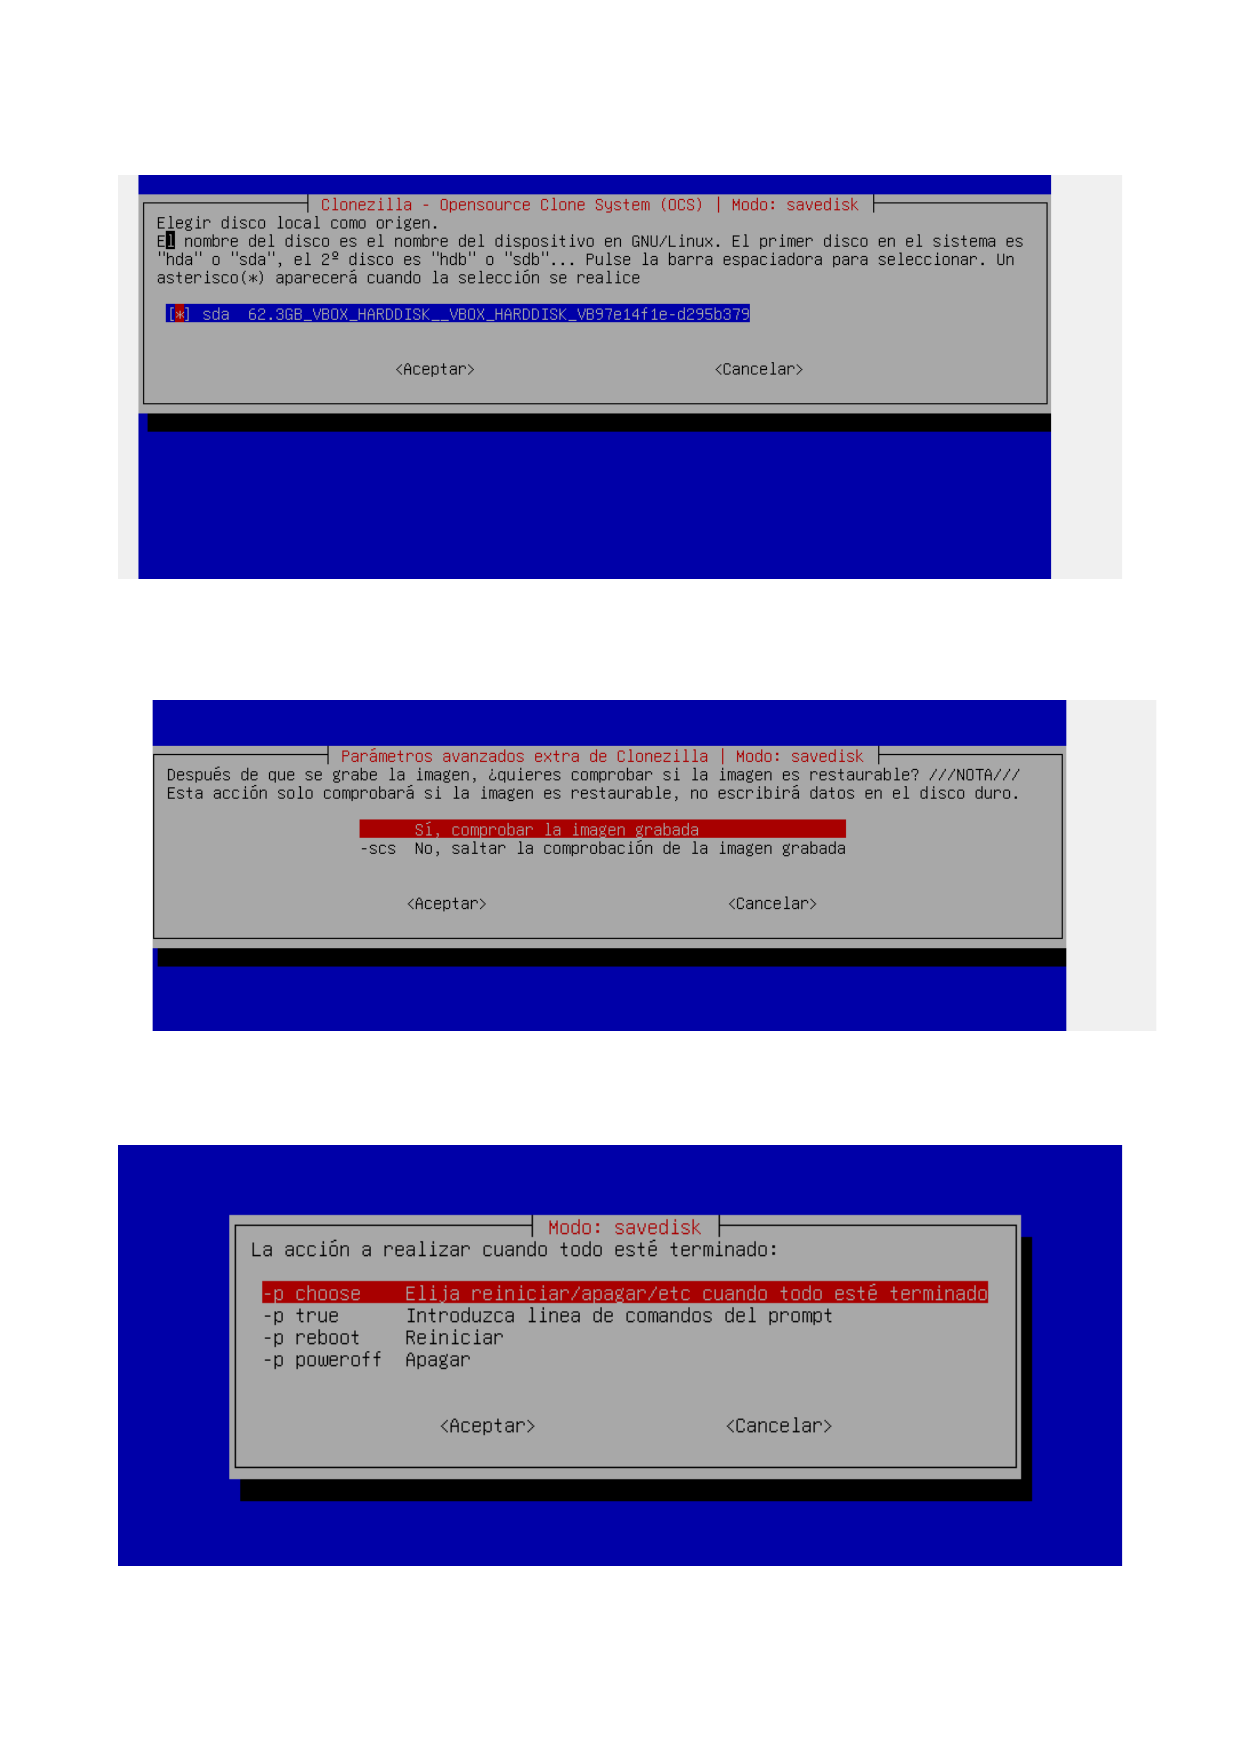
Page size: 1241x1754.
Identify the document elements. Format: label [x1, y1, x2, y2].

picture [118, 1145, 1123, 1566]
picture [152, 700, 1157, 1031]
picture [118, 175, 1123, 579]
